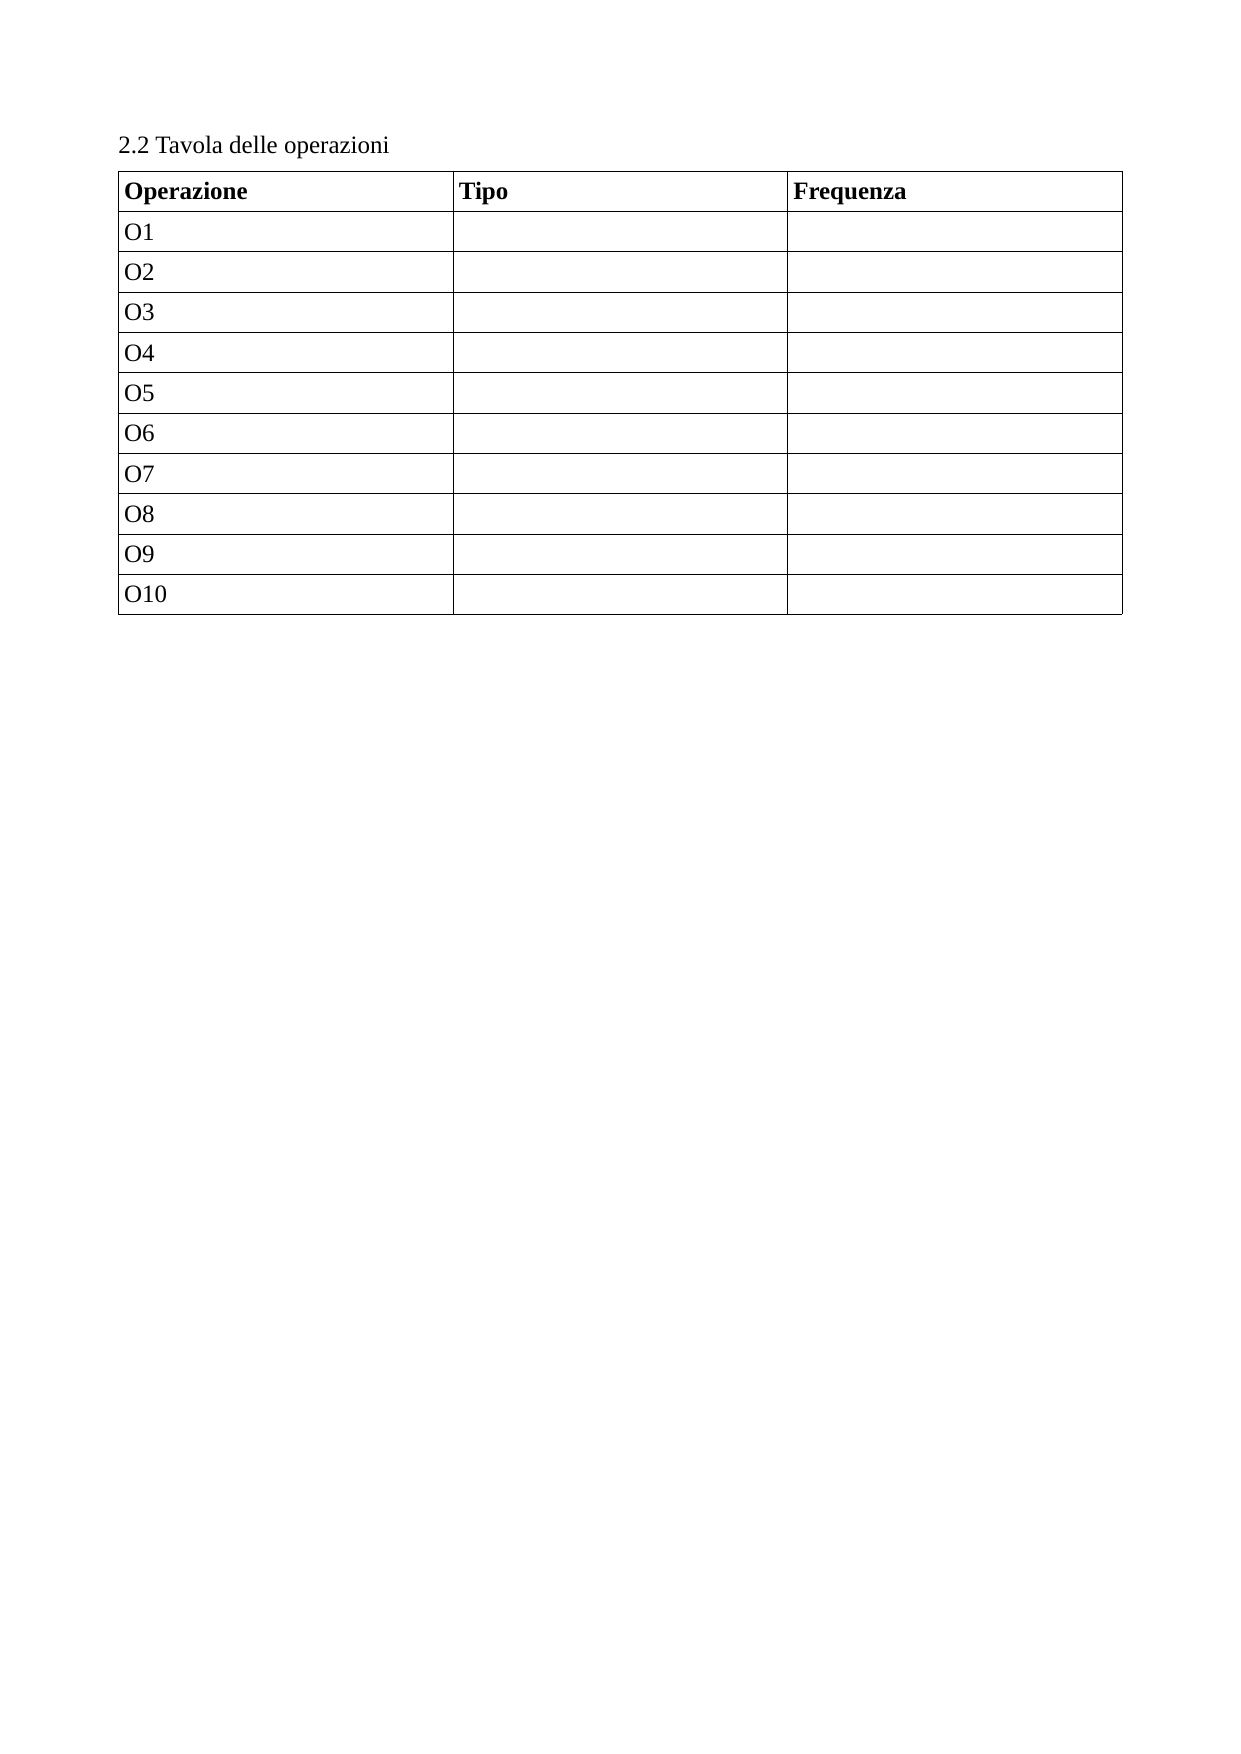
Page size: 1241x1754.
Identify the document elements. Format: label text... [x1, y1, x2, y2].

table_cell [788, 333, 1122, 372]
table_cell [788, 252, 1122, 292]
table_cell O8 [119, 494, 453, 533]
table_cell O3 [119, 293, 453, 332]
table_cell [788, 535, 1122, 574]
table_cell [788, 575, 1122, 614]
text 2.2 Tavola delle operazioni [118, 130, 1122, 159]
table_cell O5 [119, 373, 453, 412]
table_cell [454, 454, 787, 493]
table_cell [454, 333, 787, 372]
table_cell O9 [119, 535, 453, 574]
table_header Operazione [119, 172, 453, 211]
table_cell [454, 252, 787, 292]
table_cell [454, 494, 787, 533]
table_cell [788, 373, 1122, 412]
table_cell O1 [119, 212, 453, 251]
table_cell [788, 414, 1122, 453]
table_cell [454, 575, 787, 614]
table_cell O2 [119, 252, 453, 292]
table_cell [454, 373, 787, 412]
table_cell [788, 494, 1122, 533]
table_cell [454, 212, 787, 251]
table_cell O7 [119, 454, 453, 493]
table_cell [788, 212, 1122, 251]
table_cell [454, 293, 787, 332]
table_cell [788, 293, 1122, 332]
table_cell O10 [119, 575, 453, 614]
table_cell [454, 414, 787, 453]
table_cell [454, 535, 787, 574]
table_cell [788, 454, 1122, 493]
table_cell O4 [119, 333, 453, 372]
table_header Tipo [454, 172, 787, 211]
table_cell O6 [119, 414, 453, 453]
table_header Frequenza [788, 172, 1122, 211]
